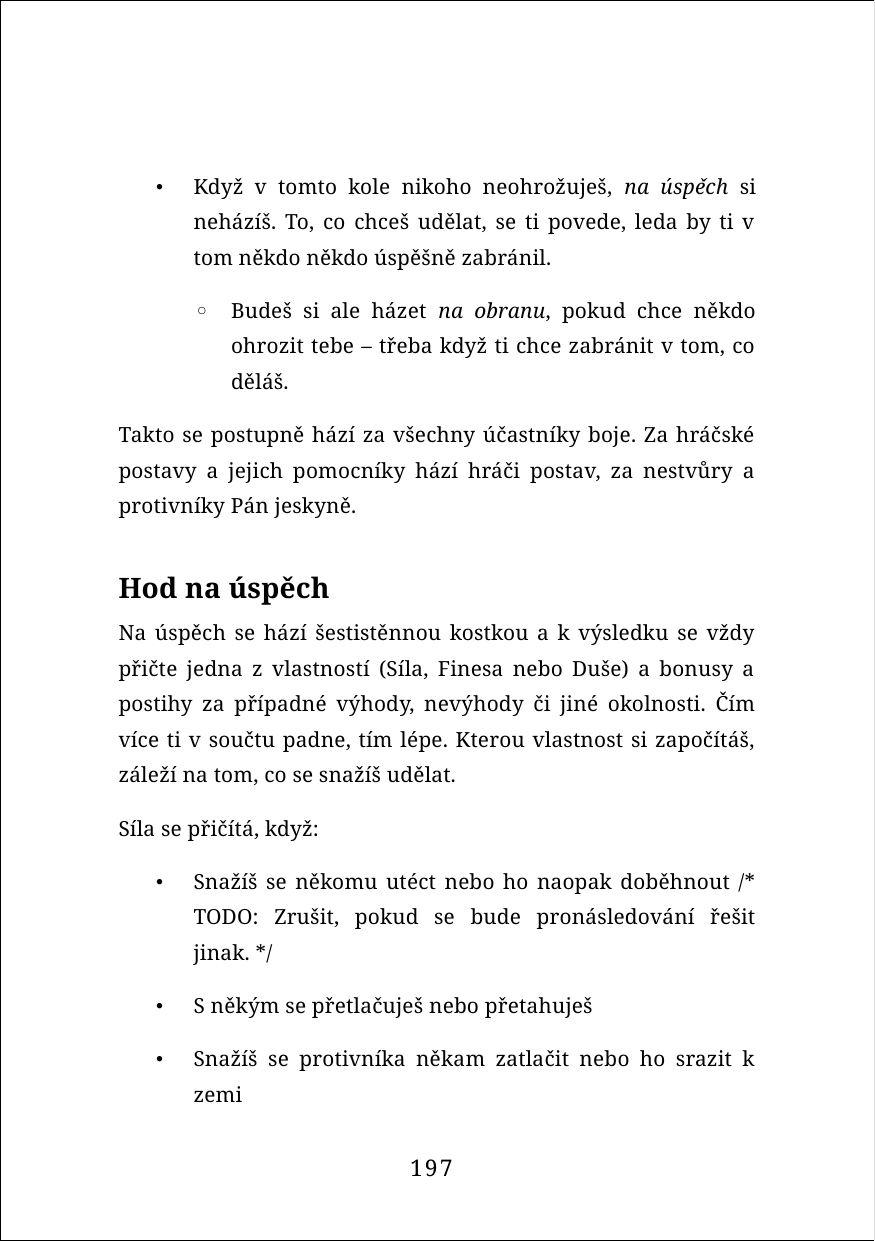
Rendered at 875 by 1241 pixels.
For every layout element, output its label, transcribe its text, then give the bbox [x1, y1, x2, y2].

list Když v tomto kole nikoho neohrožuješ, na úspěch si neházíš. To, co chceš udělat, se ti povede, leda by ti v tom někdo někdo úspěšně zabránil. [156, 172, 756, 271]
list Snažíš se někomu utéct nebo ho naopak doběhnout /* TODO: Zrušit, pokud se bude pronásledování řešit jinak. */ [156, 867, 756, 966]
list S někým se přetlačuješ nebo přetahuješ [156, 991, 756, 1019]
text Na úspěch se hází šestistěnnou kostkou a k výsledku se vždy přičte jedna z vlastností (Síla, Finesa nebo Duše) a bonusy a postihy za případné výhody, nevýhody či jiné okolnosti. Čím více ti v součtu padne, tím lépe. Kterou vlastnost si započítáš, záleží na tom, co se snažíš udělat. [118, 618, 756, 789]
list Budeš si ale házet na obranu, pokud chce někdo ohrozit tebe – třeba když ti chce zabránit v tom, co děláš. [193, 296, 756, 396]
text Síla se přičítá, když: [118, 814, 756, 842]
list Snažíš se protivníka někam zatlačit nebo ho srazit k zemi [156, 1044, 756, 1108]
text Takto se postupně hází za všechny účastníky boje. Za hráčské postavy a jejich pomocníky hází hráči postav, za nestvůry a protivníky Pán jeskyně. [118, 420, 756, 520]
subtitle Hod na úspěch [118, 568, 756, 607]
